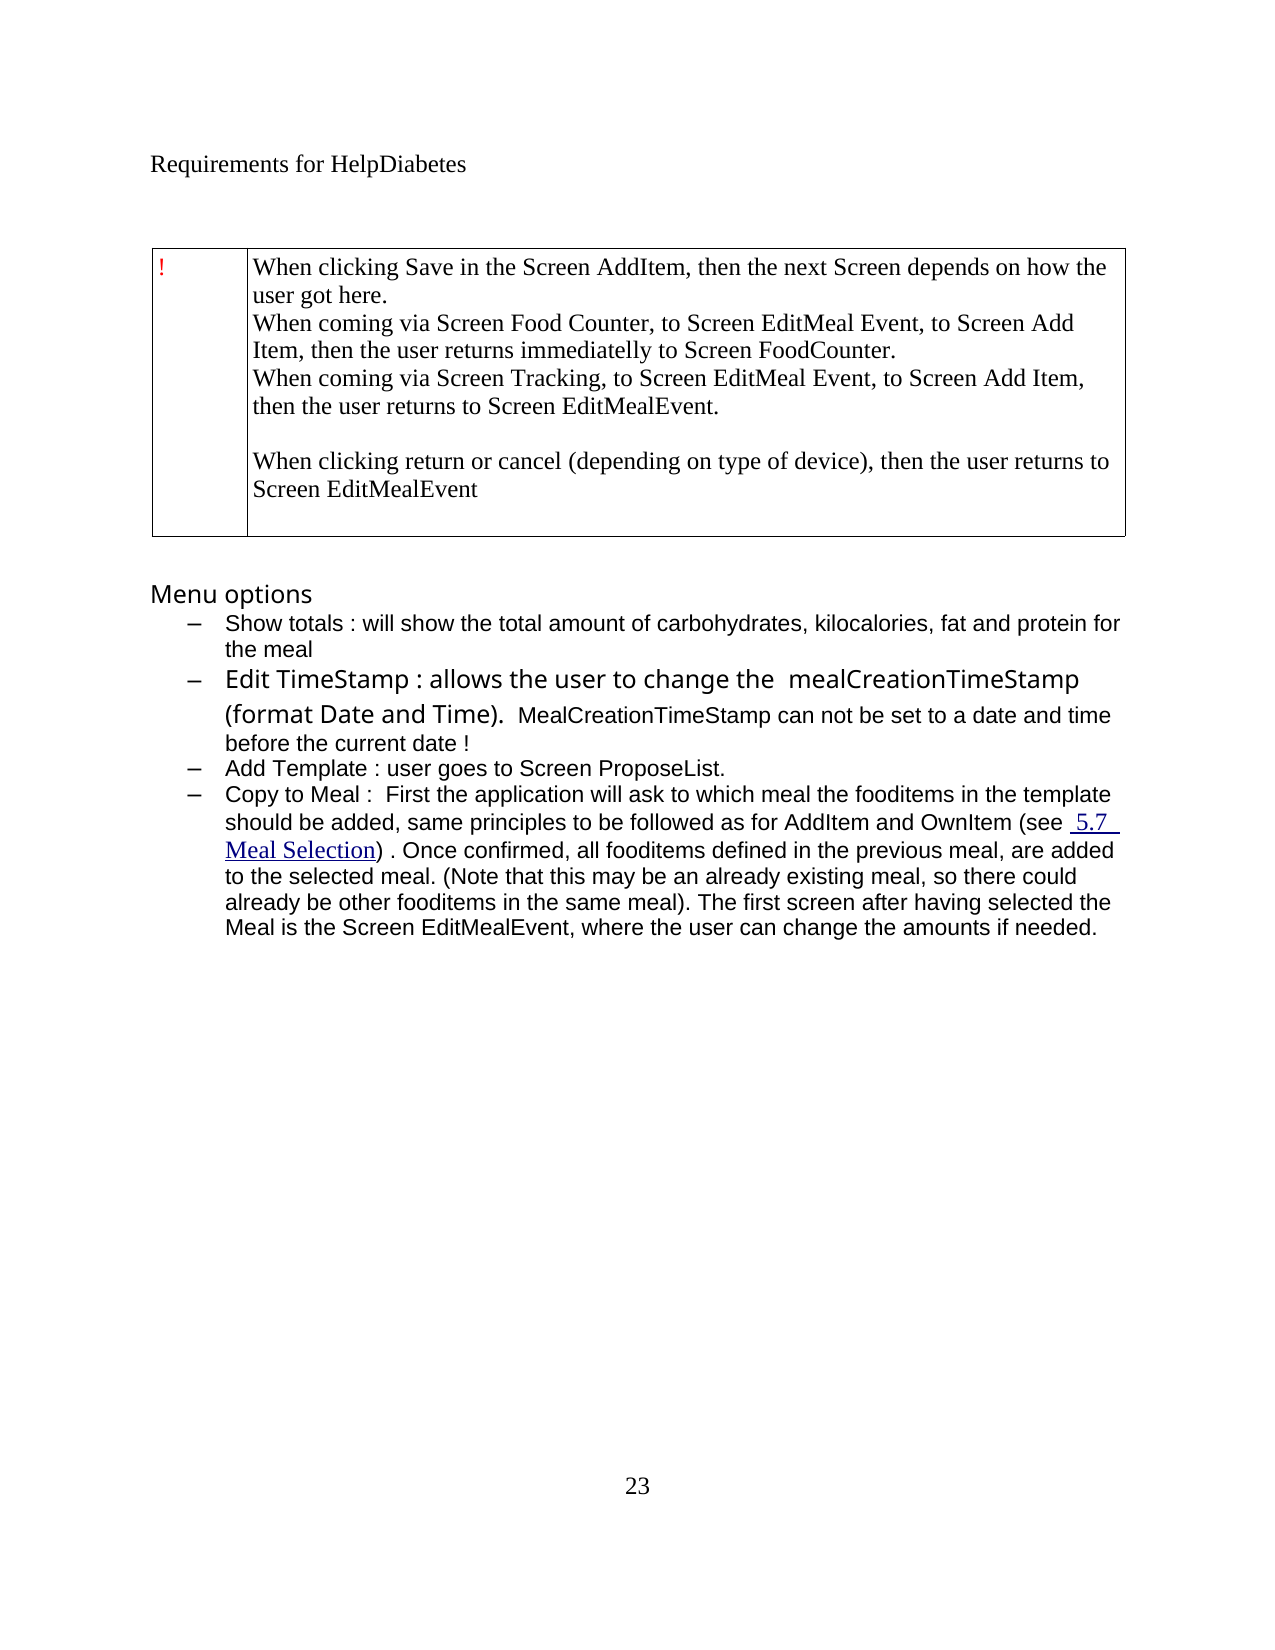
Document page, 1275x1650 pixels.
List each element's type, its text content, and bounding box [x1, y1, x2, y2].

list Copy to Meal : First the application will ask to which meal the fooditems in the template should be added, same principles to be followed as for AddItem and OwnItem (see 5.7 Meal Selection) . Once confirmed, all fooditems defined in the previous meal, are added to the selected meal. (Note that this may be an already existing meal, so there could already be other fooditems in the same meal). The first screen after having selected the Meal is the Screen EditMealEvent, where the user can change the amounts if needed. [187, 782, 1125, 941]
table_header When clicking Save in the Screen AddItem, then the next Screen depends on how the user got here. When coming via Screen Food Counter, to Screen EditMeal Event, to Screen Add Item, then the user returns immediatelly to Screen FoodCounter. When coming via Screen Tracking, to Screen EditMeal Event, to Screen Add Item, then the user returns to Screen EditMealEvent. When clicking return or cancel (depending on type of device), then the user returns to Screen EditMealEvent [248, 249, 1125, 536]
list Show totals : will show the total amount of carbohydrates, kilocalories, fat and protein for the meal [187, 610, 1125, 662]
list Add Template : user goes to Screen ProposeList. [187, 756, 1125, 782]
list Edit TimeStamp : allows the user to change the mealCreationTimeStamp (format Date and Time). MealCreationTimeStamp can not be set to a date and time before the current date ! [187, 662, 1125, 756]
table_header ! [153, 249, 247, 536]
text Menu options [150, 576, 1125, 610]
